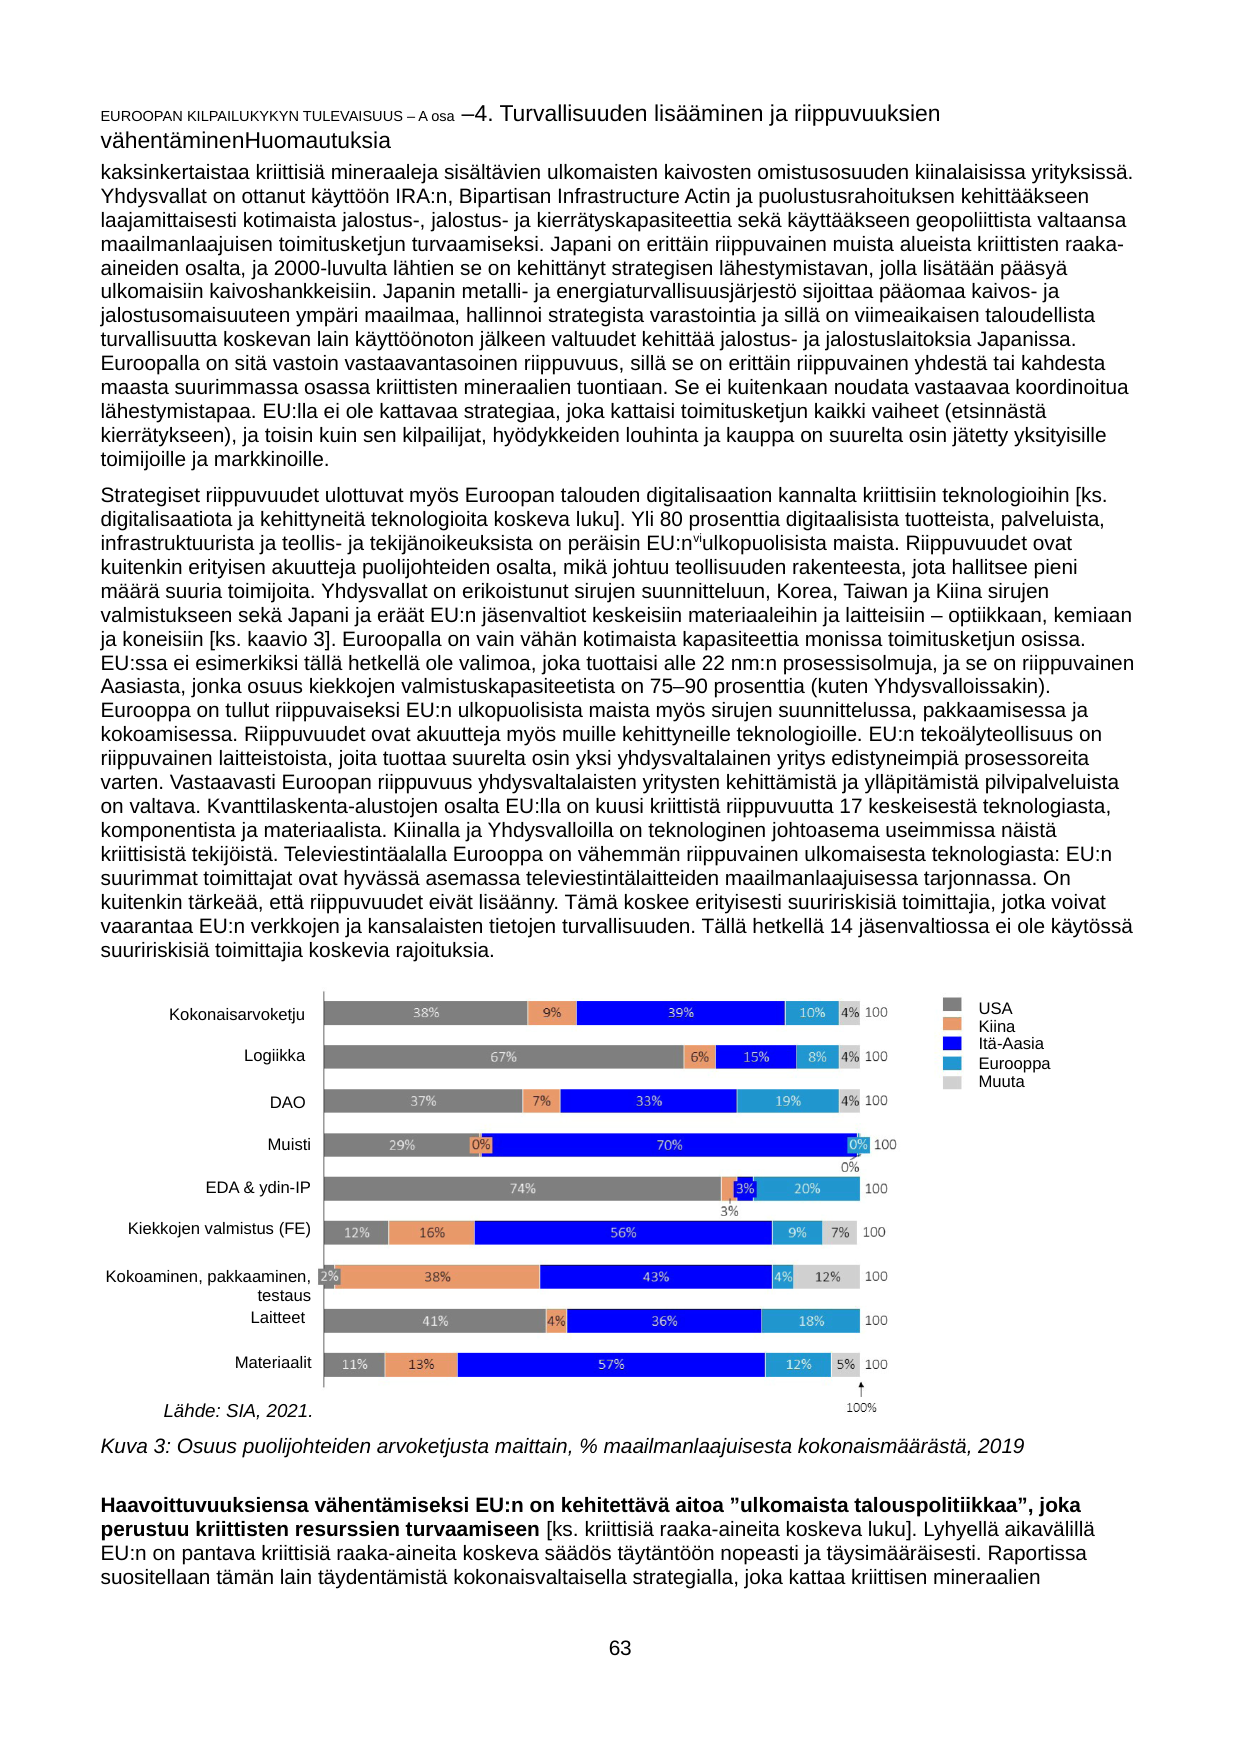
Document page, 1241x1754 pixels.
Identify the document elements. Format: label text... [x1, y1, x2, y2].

picture [314, 985, 964, 1417]
text kaksinkertaistaa kriittisiä mineraaleja sisältävien ulkomaisten kaivosten omistusosuuden kiinalaisissa yrityksissä. Yhdysvallat on ottanut käyttöön IRA:n, Bipartisan Infrastructure Actin ja puolustusrahoituksen kehittääkseen laajamittaisesti kotimaista jalostus-, jalostus- ja kierrätyskapasiteettia sekä käyttääkseen geopoliittista valtaansa maailmanlaajuisen toimitusketjun turvaamiseksi. Japani on erittäin riippuvainen muista alueista kriittisten raaka-aineiden osalta, ja 2000-luvulta lähtien se on kehittänyt strategisen lähestymistavan, jolla lisätään pääsyä ulkomaisiin kaivoshankkeisiin. Japanin metalli- ja energiaturvallisuusjärjestö sijoittaa pääomaa kaivos- ja jalostusomaisuuteen ympäri maailmaa, hallinnoi strategista varastointia ja sillä on viimeaikaisen taloudellista turvallisuutta koskevan lain käyttöönoton jälkeen valtuudet kehittää jalostus- ja jalostuslaitoksia Japanissa. Euroopalla on sitä vastoin vastaavantasoinen riippuvuus, sillä se on erittäin riippuvainen yhdestä tai kahdesta maasta suurimmassa osassa kriittisten mineraalien tuontiaan. Se ei kuitenkaan noudata vastaavaa koordinoitua lähestymistapaa. EU:lla ei ole kattavaa strategiaa, joka kattaisi toimitusketjun kaikki vaiheet (etsinnästä kierrätykseen), ja toisin kuin sen kilpailijat, hyödykkeiden louhinta ja kauppa on suurelta osin jätetty yksityisille toimijoille ja markkinoille. [100, 159, 1140, 471]
text Kuva 3: Osuus puolijohteiden arvoketjusta maittain, % maailmanlaajuisesta kokonaismäärästä, 2019 [100, 998, 1110, 1457]
text Haavoittuvuuksiensa vähentämiseksi EU:n on kehitettävä aitoa ”ulkomaista talouspolitiikkaa”, joka perustuu kriittisten resurssien turvaamiseen [ks. kriittisiä raaka-aineita koskeva luku]. Lyhyellä aikavälillä EU:n on pantava kriittisiä raaka-aineita koskeva säädös täytäntöön nopeasti ja täysimääräisesti. Raportissa suositellaan tämän lain täydentämistä kokonaisvaltaisella strategialla, joka kattaa kriittisen mineraalien [100, 1493, 1140, 1589]
text Strategiset riippuvuudet ulottuvat myös Euroopan talouden digitalisaation kannalta kriittisiin teknologioihin [ks. digitalisaatiota ja kehittyneitä teknologioita koskeva luku]. Yli 80 prosenttia digitaalisista tuotteista, palveluista, infrastruktuurista ja teollis- ja tekijänoikeuksista on peräisin EU:nulkopuolisista maista. Riippuvuudet ovat kuitenkin erityisen akuutteja puolijohteiden osalta, mikä johtuu teollisuuden rakenteesta, jota hallitsee pieni määrä suuria toimijoita. Yhdysvallat on erikoistunut sirujen suunnitteluun, Korea, Taiwan ja Kiina sirujen valmistukseen sekä Japani ja eräät EU:n jäsenvaltiot keskeisiin materiaaleihin ja laitteisiin – optiikkaan, kemiaan ja koneisiin [ks. kaavio 3]. Euroopalla on vain vähän kotimaista kapasiteettia monissa toimitusketjun osissa. EU:ssa ei esimerkiksi tällä hetkellä ole valimoa, joka tuottaisi alle 22 nm:n prosessisolmuja, ja se on riippuvainen Aasiasta, jonka osuus kiekkojen valmistuskapasiteetista on 75–90 prosenttia (kuten Yhdysvalloissakin). Eurooppa on tullut riippuvaiseksi EU:n ulkopuolisista maista myös sirujen suunnittelussa, pakkaamisessa ja kokoamisessa. Riippuvuudet ovat akuutteja myös muille kehittyneille teknologioille. EU:n tekoälyteollisuus on riippuvainen laitteistoista, joita tuottaa suurelta osin yksi yhdysvaltalainen yritys edistyneimpiä prosessoreita varten. Vastaavasti Euroopan riippuvuus yhdysvaltalaisten yritysten kehittämistä ja ylläpitämistä pilvipalveluista on valtava. Kvanttilaskenta-alustojen osalta EU:lla on kuusi kriittistä riippuvuutta 17 keskeisestä teknologiasta, komponentista ja materiaalista. Kiinalla ja Yhdysvalloilla on teknologinen johtoasema useimmissa näistä kriittisistä tekijöistä. Televiestintäalalla Eurooppa on vähemmän riippuvainen ulkomaisesta teknologiasta: EU:n suurimmat toimittajat ovat hyvässä asemassa televiestintälaitteiden maailmanlaajuisessa tarjonnassa. On kuitenkin tärkeää, että riippuvuudet eivät lisäänny. Tämä koskee erityisesti suuririskisiä toimittajia, jotka voivat vaarantaa EU:n verkkojen ja kansalaisten tietojen turvallisuuden. Tällä hetkellä 14 jäsenvaltiossa ei ole käytössä suuririskisiä toimittajia koskevia rajoituksia. [100, 483, 1140, 962]
